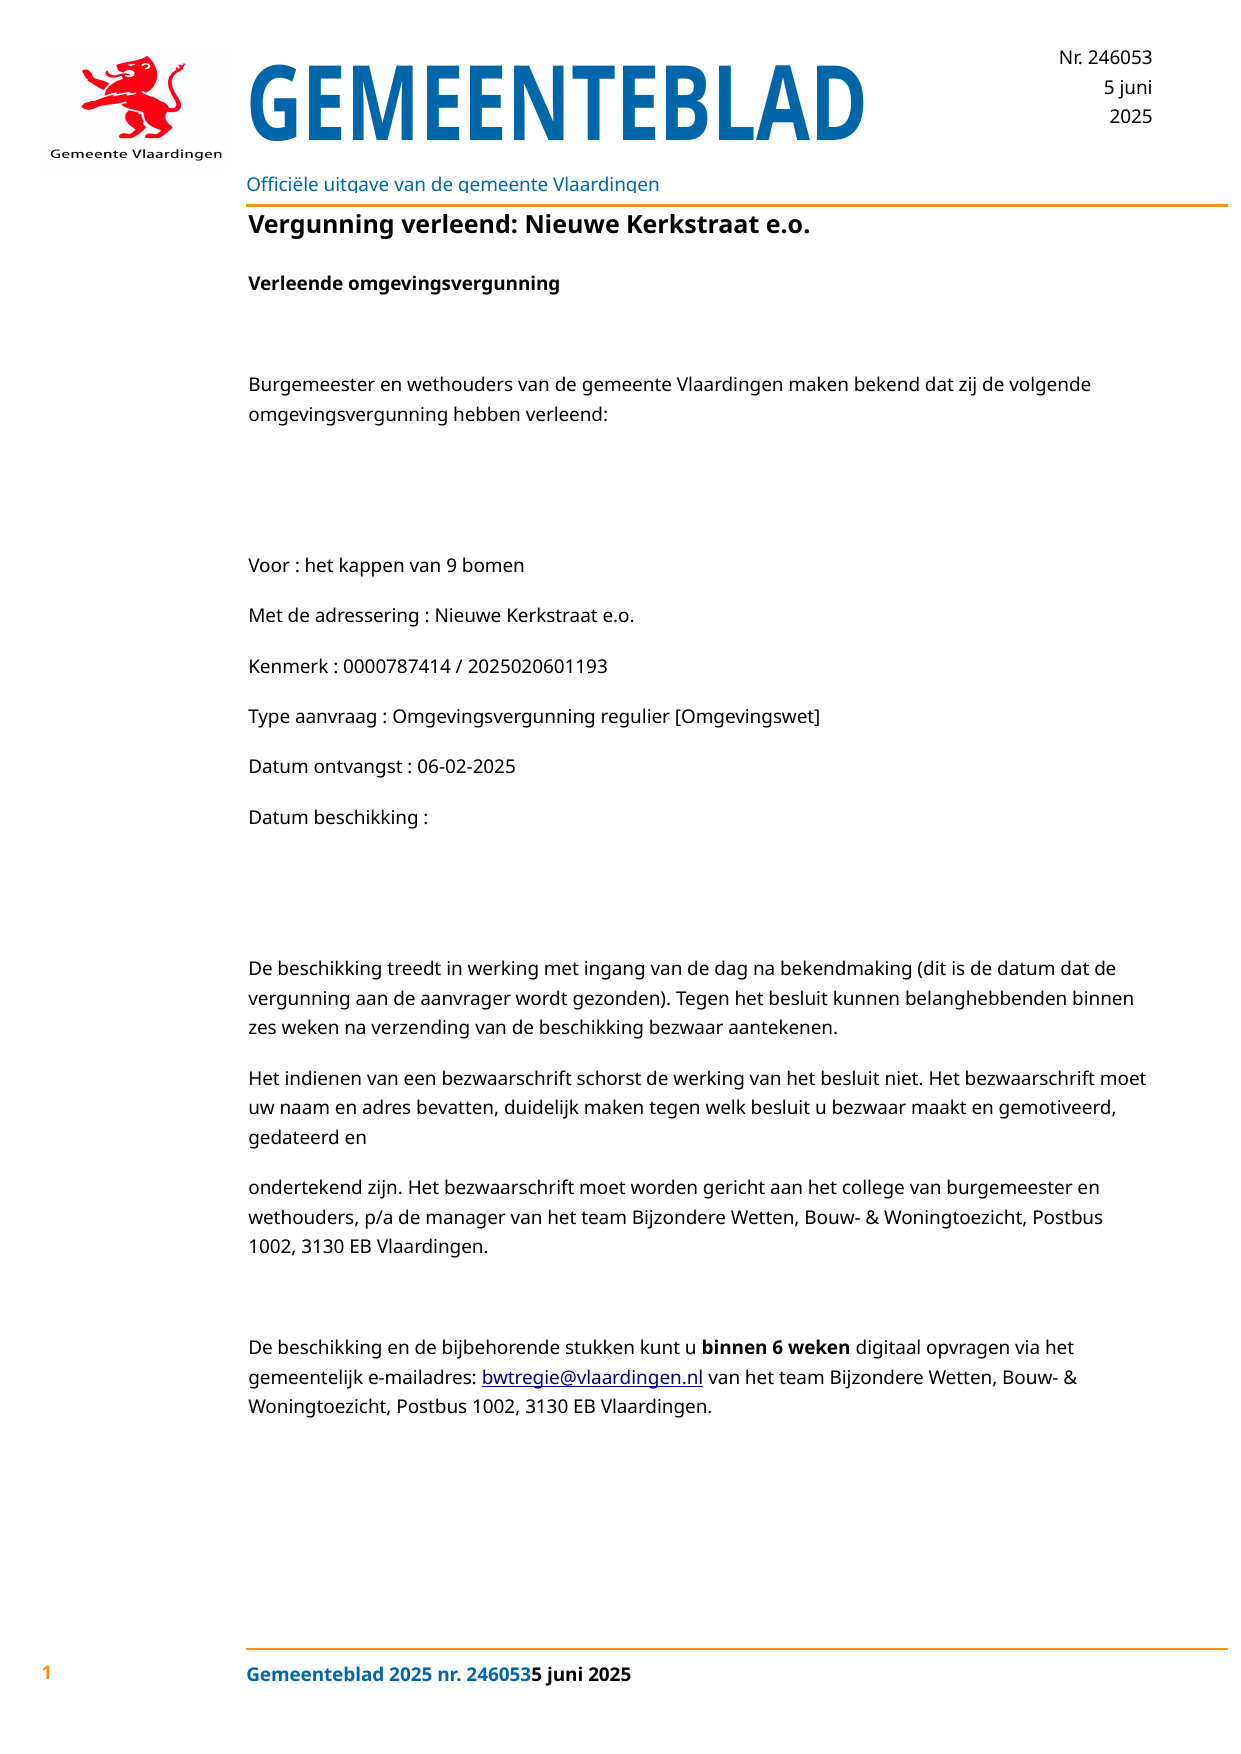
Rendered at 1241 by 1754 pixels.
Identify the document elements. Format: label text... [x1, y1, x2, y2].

text ondertekend zijn. Het bezwaarschrift moet worden gericht aan het college van burgemeester en wethouders, p/a de manager van het team Bijzondere Wetten, Bouw- & Woningtoezicht, Postbus 1002, 3130 EB Vlaardingen. [248, 1174, 1152, 1259]
text Verleende omgevingsvergunning [248, 270, 1152, 296]
text Type aanvraag : Omgevingsvergunning regulier [Omgevingswet] [248, 703, 1152, 729]
text De beschikking treedt in werking met ingang van de dag na bekendmaking (dit is de datum dat de vergunning aan de aanvrager wordt gezonden). Tegen het besluit kunnen belanghebbenden binnen zes weken na verzending van de beschikking bezwaar aantekenen. [248, 955, 1152, 1040]
text Datum beschikking : [248, 804, 1152, 830]
text De beschikking en de bijbehorende stukken kunt u binnen 6 weken digitaal opvragen via het gemeentelijk e-mailadres: bwtregie@vlaardingen.nl van het team Bijzondere Wetten, Bouw- & Woningtoezicht, Postbus 1002, 3130 EB Vlaardingen. [248, 1334, 1152, 1419]
text Met de adressering : Nieuwe Kerkstraat e.o. [248, 602, 1152, 628]
text Het indienen van een bezwaarschrift schorst de werking van het besluit niet. Het bezwaarschrift moet uw naam en adres bevatten, duidelijk maken tegen welk besluit u bezwaar maakt en gemotiveerd, gedateerd en [248, 1065, 1152, 1150]
text Kenmerk : 0000787414 / 2025020601193 [248, 653, 1152, 678]
text Datum ontvangst : 06-02-2025 [248, 754, 1152, 779]
text Voor : het kappen van 9 bomen [248, 552, 1152, 578]
text Burgemeester en wethouders van de gemeente Vlaardingen maken bekend dat zij de volgende omgevingsvergunning hebben verleend: [248, 371, 1152, 426]
picture [41, 47, 231, 172]
text Vergunning verleend: Nieuwe Kerkstraat e.o. [248, 207, 1152, 241]
